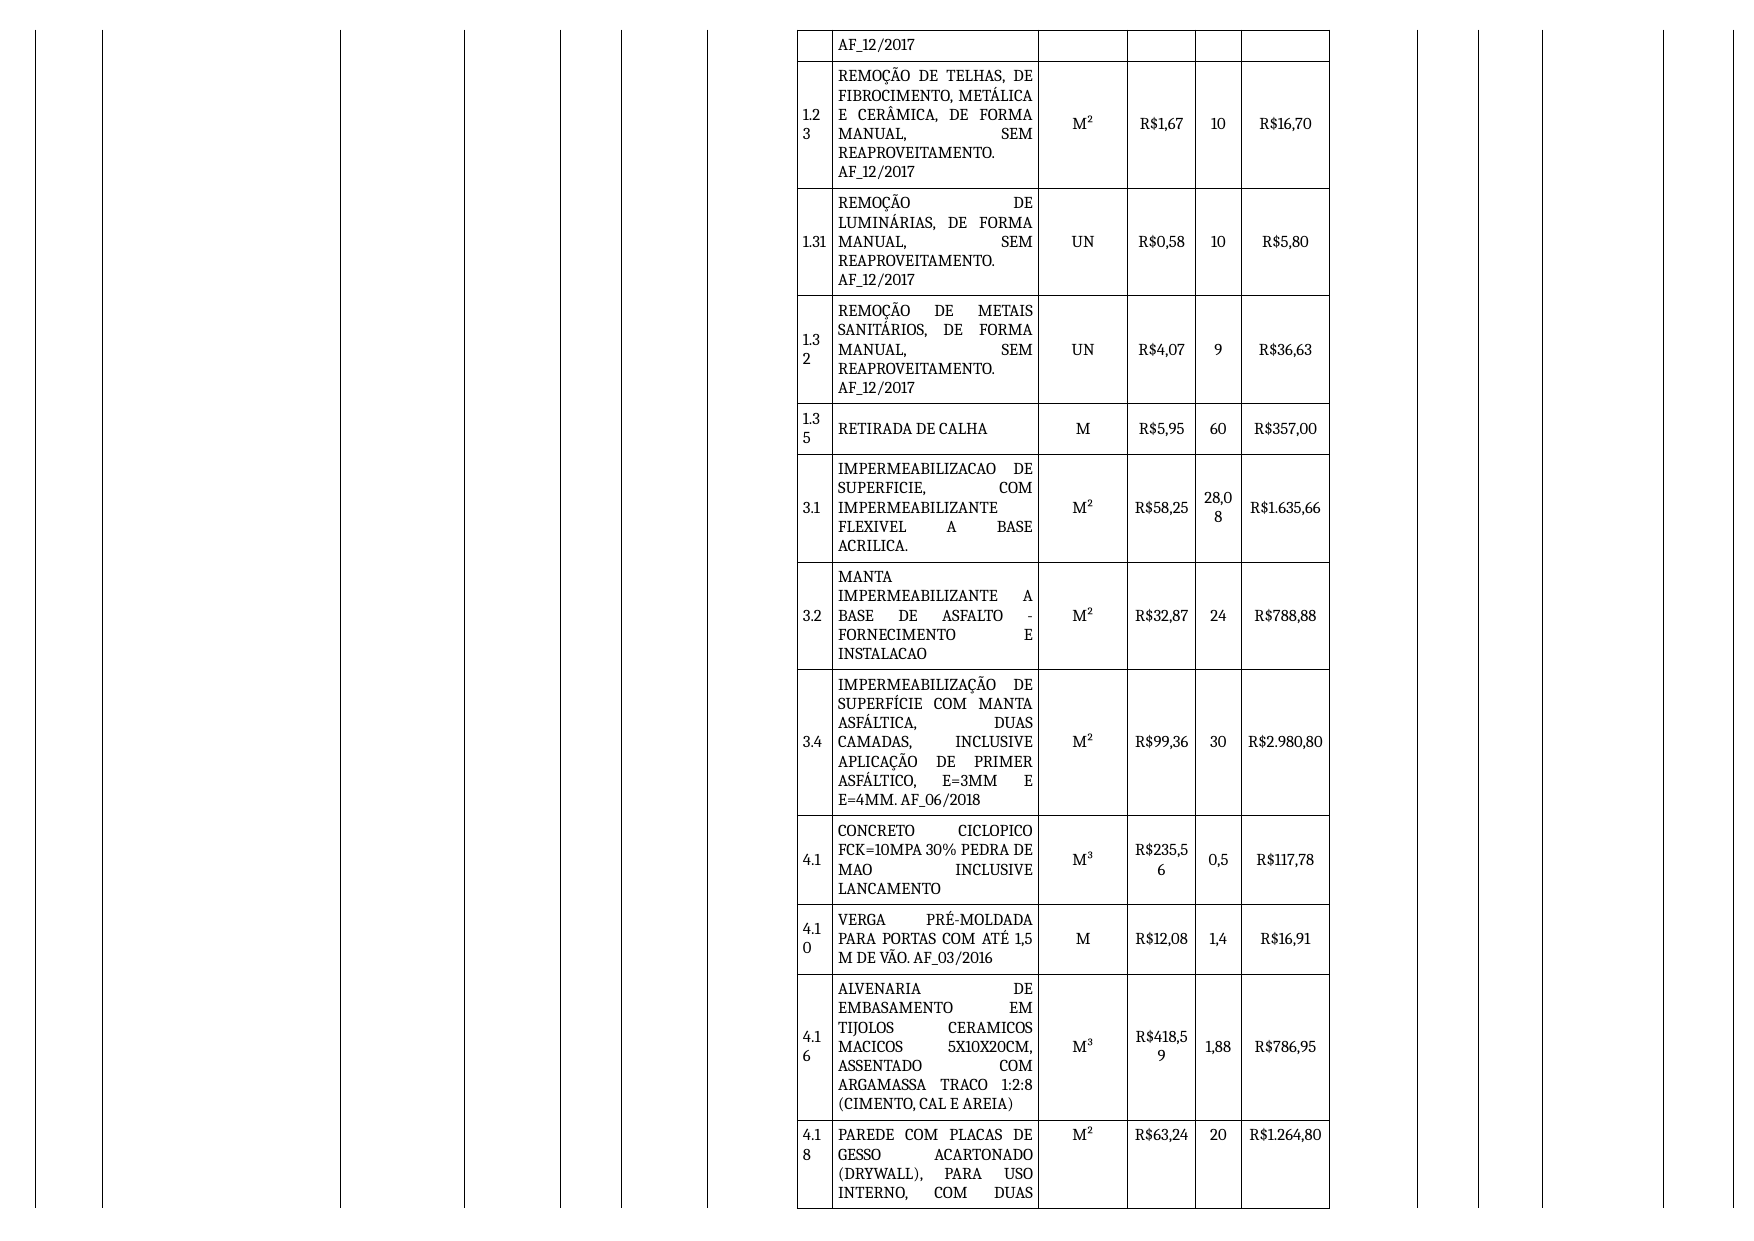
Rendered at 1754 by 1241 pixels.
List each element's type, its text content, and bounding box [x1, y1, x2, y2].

table_cell [465, 30, 560, 61]
table_cell [622, 904, 707, 973]
table_cell R$788,88 [1242, 563, 1329, 669]
table_cell M [1039, 404, 1127, 453]
table_cell R$16,70 [1242, 62, 1329, 188]
table_cell [708, 188, 797, 295]
table_cell 1.23 [798, 62, 832, 188]
table_cell M² [1039, 455, 1127, 561]
table_cell [341, 403, 464, 453]
table_cell R$357,00 [1242, 404, 1329, 453]
table_cell [622, 669, 707, 815]
table_cell [36, 1120, 102, 1208]
table_cell UN [1039, 189, 1127, 295]
table_cell [341, 815, 464, 904]
table_cell [1664, 974, 1733, 1119]
table_cell [708, 1120, 797, 1208]
table_cell ALVENARIA DE EMBASAMENTO EM TIJOLOS CERAMICOS MACICOS 5X10X20CM, ASSENTADO COM ARGAMASSA TRACO 1:2:8 (CIMENTO, CAL E AREIA) [833, 975, 1038, 1119]
table_cell [708, 61, 797, 188]
table_cell [465, 561, 560, 669]
table_cell [103, 61, 340, 188]
table_cell [708, 295, 797, 403]
table_cell [1664, 669, 1733, 815]
table_cell [1330, 295, 1417, 403]
table_cell M² [1039, 670, 1127, 815]
table_cell 4.1 [798, 816, 832, 904]
table_cell [1664, 561, 1733, 669]
table_cell [1664, 1120, 1733, 1208]
table_cell [103, 974, 340, 1119]
table_cell [341, 454, 464, 561]
table_cell [103, 30, 340, 61]
table_cell REMOÇÃO DE TELHAS, DE FIBROCIMENTO, METÁLICA E CERÂMICA, DE FORMA MANUAL, SEM REAPROVEITAMENTO. AF_12/2017 [833, 62, 1038, 188]
table_cell [1543, 1120, 1663, 1208]
table_cell [1664, 188, 1733, 295]
table_cell [1330, 1120, 1417, 1208]
table_cell 60 [1196, 404, 1241, 453]
table_cell 1,88 [1196, 975, 1241, 1119]
table_cell [36, 403, 102, 453]
table_cell [798, 31, 832, 61]
table_cell [1479, 30, 1542, 61]
table_cell [1330, 669, 1417, 815]
table_cell [341, 904, 464, 973]
table_cell [1543, 295, 1663, 403]
table_cell R$1,67 [1128, 62, 1195, 188]
table_cell [341, 669, 464, 815]
table_cell [465, 188, 560, 295]
table_cell [561, 1120, 621, 1208]
table_cell [1664, 30, 1733, 61]
table_cell [1418, 1120, 1478, 1208]
table_cell [561, 188, 621, 295]
table_cell [1664, 904, 1733, 973]
table_cell R$1.635,66 [1242, 455, 1329, 561]
table_cell [622, 815, 707, 904]
table_cell R$786,95 [1242, 975, 1329, 1119]
table_cell IMPERMEABILIZAÇÃO DE SUPERFÍCIE COM MANTA ASFÁLTICA, DUAS CAMADAS, INCLUSIVE APLICAÇÃO DE PRIMER ASFÁLTICO, E=3MM E E=4MM. AF_06/2018 [833, 670, 1038, 815]
table_cell [465, 904, 560, 973]
table_cell [561, 61, 621, 188]
table_cell 24 [1196, 563, 1241, 669]
table_cell [465, 669, 560, 815]
table_cell [465, 815, 560, 904]
table_cell 1.35 [798, 404, 832, 453]
table_cell 3.1 [798, 455, 832, 561]
table_cell [1330, 815, 1417, 904]
table_cell 4.16 [798, 975, 832, 1119]
table_cell [1543, 403, 1663, 453]
table_cell [1664, 295, 1733, 403]
table_cell [36, 904, 102, 973]
table_cell [1543, 904, 1663, 973]
table_cell [1664, 61, 1733, 188]
table_cell [1418, 669, 1478, 815]
table_cell 1.32 [798, 296, 832, 403]
table_cell M [1039, 905, 1127, 973]
table_cell [341, 561, 464, 669]
table_cell [341, 30, 464, 61]
table_cell [1479, 669, 1542, 815]
table_cell [103, 188, 340, 295]
table_cell [561, 669, 621, 815]
table_cell M³ [1039, 975, 1127, 1119]
table_cell [622, 295, 707, 403]
table_cell R$16,91 [1242, 905, 1329, 973]
table_cell [36, 295, 102, 403]
table_cell [561, 561, 621, 669]
table_cell [465, 403, 560, 453]
table_cell 4.10 [798, 905, 832, 973]
table_cell R$63,24 [1128, 1121, 1195, 1208]
table_cell [1543, 188, 1663, 295]
table_cell [1479, 403, 1542, 453]
table_cell R$5,95 [1128, 404, 1195, 453]
table_cell PAREDE COM PLACAS DE GESSO ACARTONADO (DRYWALL), PARA USO INTERNO, COM DUAS [833, 1121, 1038, 1208]
table_cell VERGA PRÉ-MOLDADA PARA PORTAS COM ATÉ 1,5 M DE VÃO. AF_03/2016 [833, 905, 1038, 973]
table_cell [1543, 561, 1663, 669]
table_cell [1479, 188, 1542, 295]
table_cell AF_12/2017 [833, 31, 1038, 61]
table_cell [1418, 295, 1478, 403]
table_cell 10 [1196, 189, 1241, 295]
table_cell CONCRETO CICLOPICO FCK=10MPA 30% PEDRA DE MAO INCLUSIVE LANCAMENTO [833, 816, 1038, 904]
table_cell [708, 403, 797, 453]
table_cell [1242, 31, 1329, 61]
table_cell [1479, 1120, 1542, 1208]
table_cell [708, 454, 797, 561]
table_cell UN [1039, 296, 1127, 403]
table_cell [561, 904, 621, 973]
table_cell R$117,78 [1242, 816, 1329, 904]
table_cell [1418, 61, 1478, 188]
table_cell [708, 561, 797, 669]
table_cell [1543, 30, 1663, 61]
table_cell 9 [1196, 296, 1241, 403]
table_cell [561, 454, 621, 561]
table_cell [36, 815, 102, 904]
table_cell [103, 1120, 340, 1208]
table_cell R$235,56 [1128, 816, 1195, 904]
table_cell [36, 30, 102, 61]
table_cell R$99,36 [1128, 670, 1195, 815]
table_cell R$4,07 [1128, 296, 1195, 403]
table_cell [1330, 30, 1417, 61]
table_cell [622, 30, 707, 61]
table_cell R$418,59 [1128, 975, 1195, 1119]
table_cell [1479, 815, 1542, 904]
table_cell RETIRADA DE CALHA [833, 404, 1038, 453]
table_cell [465, 1120, 560, 1208]
table_cell [1330, 403, 1417, 453]
table_cell [36, 454, 102, 561]
table_cell [622, 1120, 707, 1208]
table_cell R$58,25 [1128, 455, 1195, 561]
table_cell [1418, 815, 1478, 904]
table_cell R$12,08 [1128, 905, 1195, 973]
table_cell [103, 904, 340, 973]
table_cell [341, 974, 464, 1119]
table_cell [1418, 974, 1478, 1119]
table_cell R$2.980,80 [1242, 670, 1329, 815]
table_cell [36, 188, 102, 295]
table_cell REMOÇÃO DE LUMINÁRIAS, DE FORMA MANUAL, SEM REAPROVEITAMENTO. AF_12/2017 [833, 189, 1038, 295]
table_cell [622, 188, 707, 295]
table_cell [1418, 30, 1478, 61]
table_cell [103, 403, 340, 453]
table_cell R$36,63 [1242, 296, 1329, 403]
table_cell 30 [1196, 670, 1241, 815]
table_cell 20 [1196, 1121, 1241, 1208]
table_cell [1330, 974, 1417, 1119]
table_cell [561, 403, 621, 453]
table_cell [622, 61, 707, 188]
table_cell MANTA IMPERMEABILIZANTE A BASE DE ASFALTO - FORNECIMENTO E INSTALACAO [833, 563, 1038, 669]
table_cell [708, 904, 797, 973]
table_cell IMPERMEABILIZACAO DE SUPERFICIE, COM IMPERMEABILIZANTE FLEXIVEL A BASE ACRILICA. [833, 455, 1038, 561]
table_cell [103, 815, 340, 904]
table_cell [36, 61, 102, 188]
table_cell [1479, 295, 1542, 403]
table_cell [1330, 454, 1417, 561]
table_cell [1664, 403, 1733, 453]
table_cell R$32,87 [1128, 563, 1195, 669]
table_cell 3.2 [798, 563, 832, 669]
table_cell M² [1039, 1121, 1127, 1208]
table_cell [1330, 904, 1417, 973]
table_cell [1543, 669, 1663, 815]
table_cell [1330, 188, 1417, 295]
table_cell M² [1039, 62, 1127, 188]
table_cell [1196, 31, 1241, 61]
table_cell [1543, 61, 1663, 188]
table_cell [622, 403, 707, 453]
table_cell [561, 974, 621, 1119]
table_cell [36, 561, 102, 669]
table_cell [1479, 561, 1542, 669]
table_cell [1479, 974, 1542, 1119]
table_cell [708, 669, 797, 815]
table_cell [103, 295, 340, 403]
table_cell [1039, 31, 1127, 61]
table_cell [36, 974, 102, 1119]
table_cell [1418, 454, 1478, 561]
table_cell [341, 188, 464, 295]
table_cell [1479, 61, 1542, 188]
table_cell 10 [1196, 62, 1241, 188]
table_cell [1664, 454, 1733, 561]
table_cell [708, 974, 797, 1119]
table_cell [1543, 454, 1663, 561]
table_cell [622, 454, 707, 561]
table_cell 0,5 [1196, 816, 1241, 904]
table_cell [1418, 561, 1478, 669]
table_cell [103, 669, 340, 815]
table_cell [1418, 904, 1478, 973]
table_cell 3.4 [798, 670, 832, 815]
table_cell [708, 30, 797, 61]
table_cell [1418, 188, 1478, 295]
table_cell [1330, 61, 1417, 188]
table_cell M² [1039, 563, 1127, 669]
table_cell 1,4 [1196, 905, 1241, 973]
table_cell [1479, 454, 1542, 561]
table_cell [465, 295, 560, 403]
table_cell 1.31 [798, 189, 832, 295]
table_cell [465, 61, 560, 188]
table_cell [341, 295, 464, 403]
table_cell R$0,58 [1128, 189, 1195, 295]
table_cell [1128, 31, 1195, 61]
table_cell R$5,80 [1242, 189, 1329, 295]
table_cell [622, 974, 707, 1119]
table_cell R$1.264,80 [1242, 1121, 1329, 1208]
table_cell [465, 974, 560, 1119]
table_cell [561, 30, 621, 61]
table_cell [622, 561, 707, 669]
table_cell [1330, 561, 1417, 669]
table_cell M³ [1039, 816, 1127, 904]
table_cell REMOÇÃO DE METAIS SANITÁRIOS, DE FORMA MANUAL, SEM REAPROVEITAMENTO. AF_12/2017 [833, 296, 1038, 403]
table_cell [1543, 974, 1663, 1119]
table_cell [1664, 815, 1733, 904]
table_cell [36, 669, 102, 815]
table_cell [465, 454, 560, 561]
table_cell [708, 815, 797, 904]
table_cell [1543, 815, 1663, 904]
table_cell [103, 454, 340, 561]
table_cell [561, 815, 621, 904]
table_cell [341, 61, 464, 188]
table_cell 4.18 [798, 1121, 832, 1208]
table_cell [341, 1120, 464, 1208]
table_cell [1479, 904, 1542, 973]
table_cell [561, 295, 621, 403]
table_cell [1418, 403, 1478, 453]
table_cell 28,08 [1196, 455, 1241, 561]
table_cell [103, 561, 340, 669]
